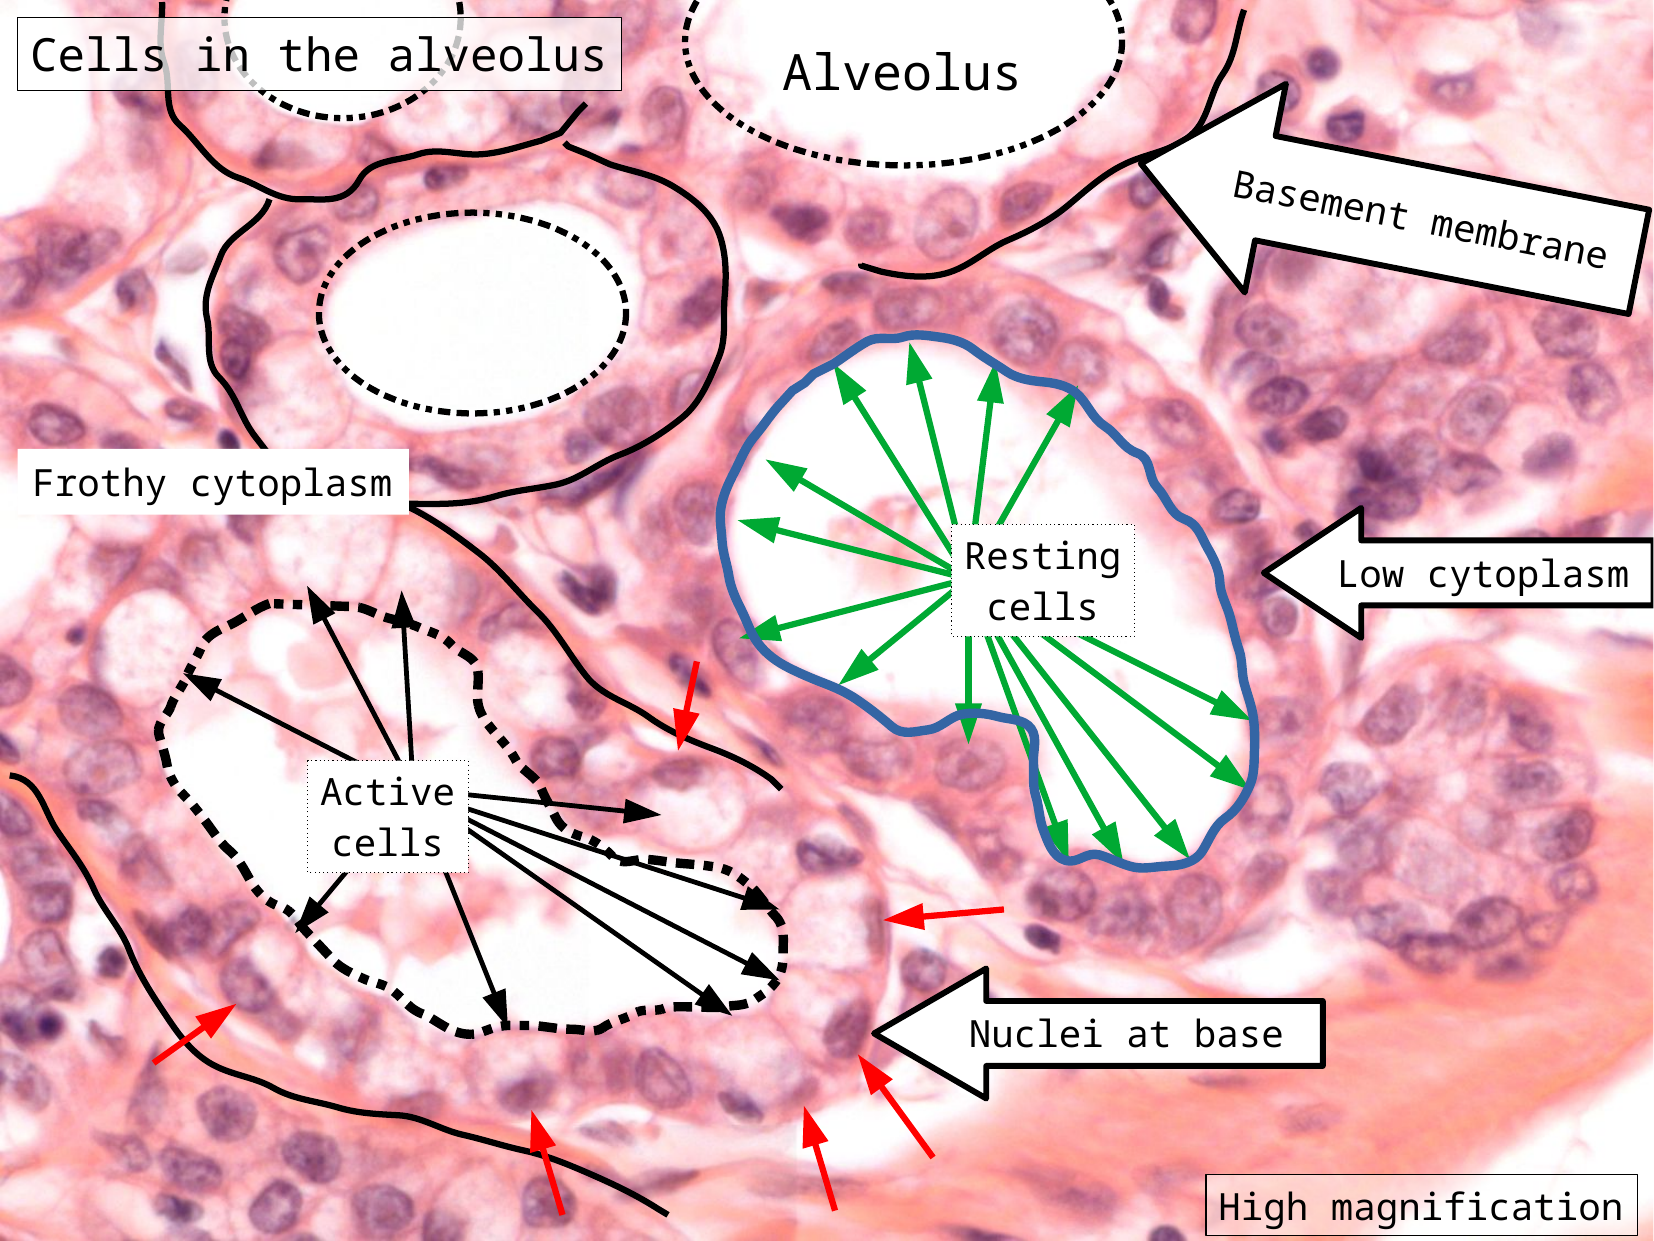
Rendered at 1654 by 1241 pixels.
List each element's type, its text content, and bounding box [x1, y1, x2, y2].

text_box Active cells [307, 760, 469, 846]
text_box High magnification [1206, 1174, 1638, 1223]
text_box Basement membrane [1140, 83, 1650, 314]
text_box Alveolus [767, 29, 1040, 95]
text_box Nuclei at base [874, 968, 1323, 1099]
text_box Cells in the alveolus [17, 17, 622, 74]
text_box Frothy cytoplasm [17, 448, 409, 502]
text_box Low cytoplasm [1263, 507, 1654, 638]
text_box Resting cells [951, 524, 1135, 610]
picture [0, 0, 1654, 1241]
